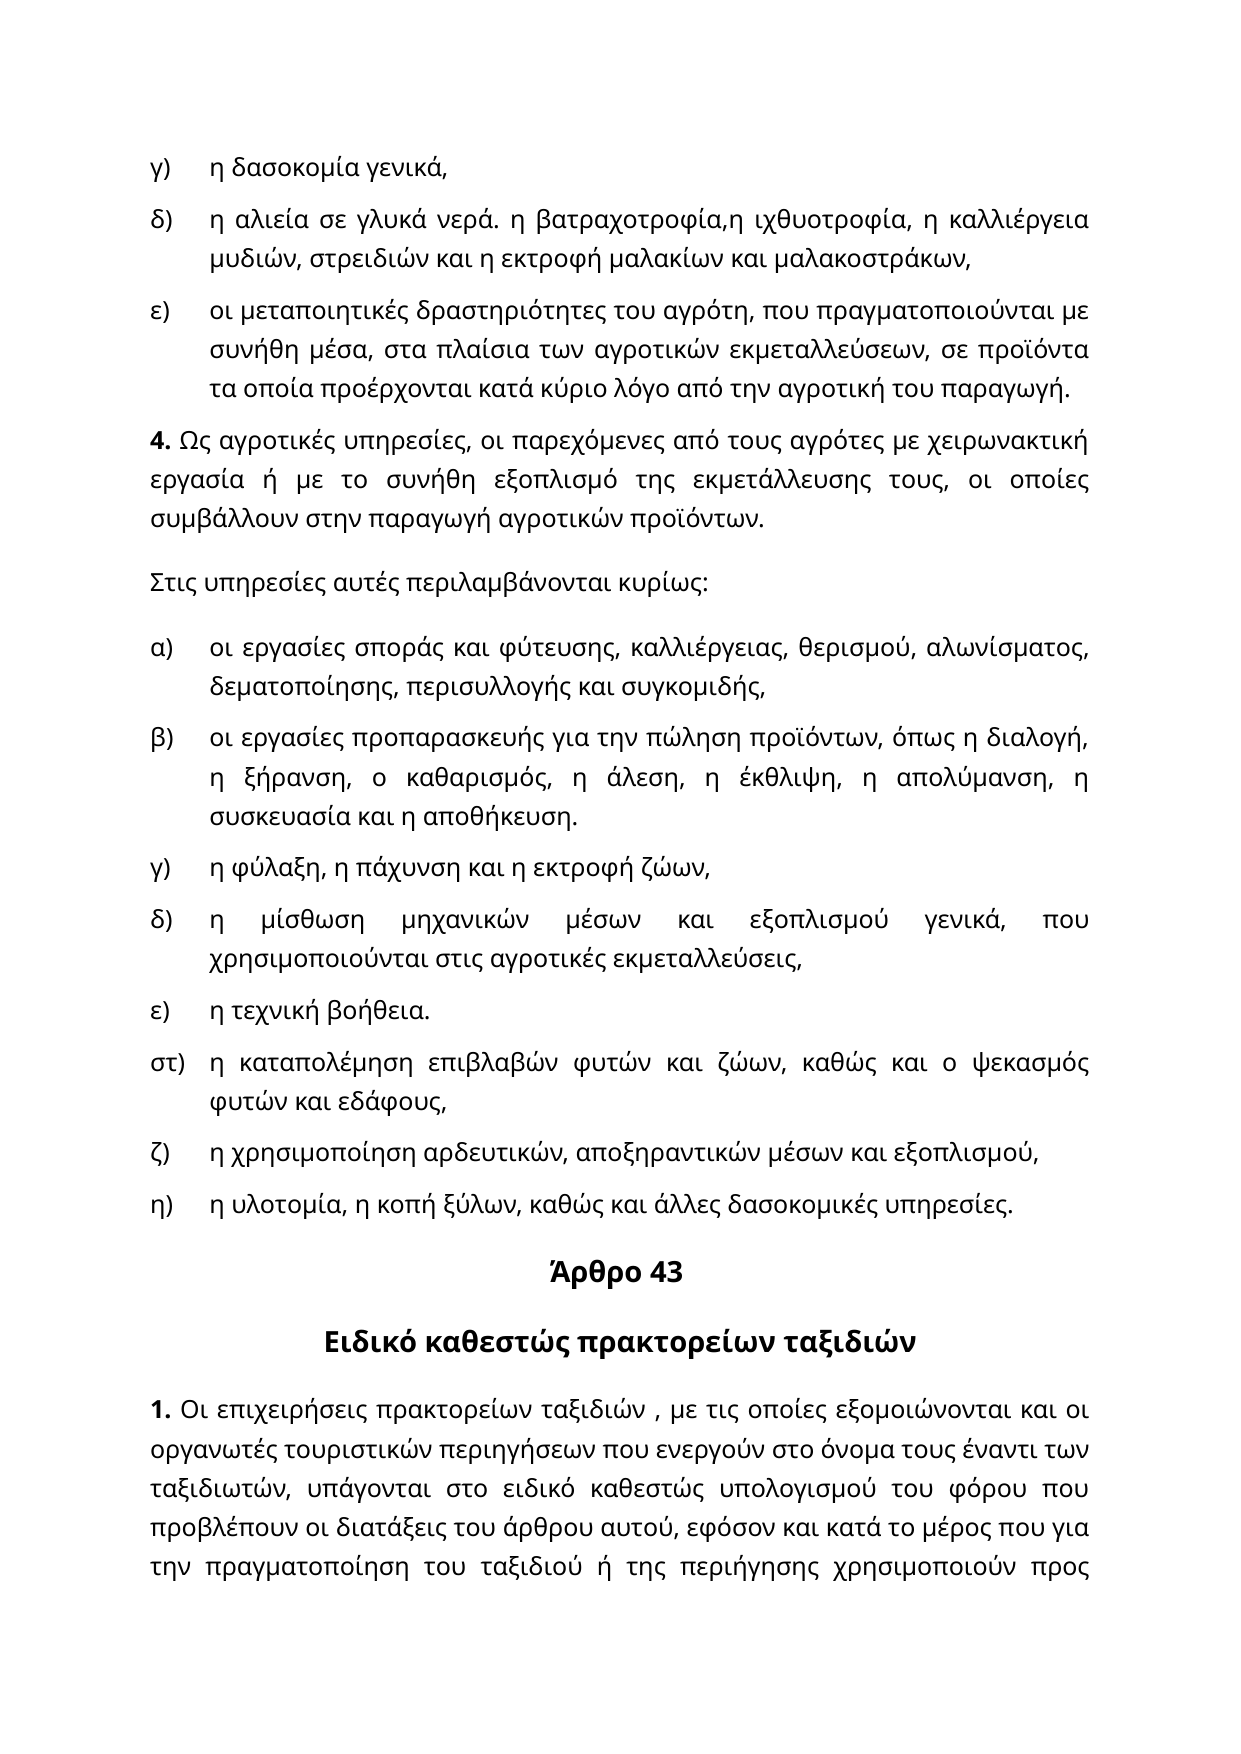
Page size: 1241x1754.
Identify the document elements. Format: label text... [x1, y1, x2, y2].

list στ) η καταπολέμηση επιβλαβών φυτών και ζώων, καθώς και ο ψεκασμός φυτών και εδάφους, [150, 1044, 1090, 1117]
list ε) η τεχνική βοήθεια. [150, 992, 1090, 1027]
text 1. Οι επιχειρήσεις πρακτορείων ταξιδιών , με τις οποίες εξομοιώνονται και οι οργανωτές τουριστικών περιηγήσεων που ενεργούν στο όνομα τους έναντι των ταξιδιωτών, υπάγονται στο ειδικό καθεστώς υπολογισμού του φόρου που προβλέπουν οι διατάξεις του άρθρου αυτού, εφόσον και κατά το μέρος που για την πραγματοποίηση του ταξιδιού ή της περιήγησης χρησιμοποιούν προς [150, 1392, 1090, 1583]
subtitle Ειδικό καθεστώς πρακτορείων ταξιδιών [150, 1321, 1090, 1361]
list ζ) η χρησιμοποίηση αρδευτικών, αποξηραντικών μέσων και εξοπλισμού, [150, 1135, 1090, 1169]
list β) οι εργασίες προπαρασκευής για την πώληση προϊόντων, όπως η διαλογή, η ξήρανση, ο καθαρισμός, η άλεση, η έκθλιψη, η απολύμανση, η συσκευασία και η αποθήκευση. [150, 720, 1090, 832]
subtitle Άρθρο 43 [150, 1251, 1090, 1291]
text Στις υπηρεσίες αυτές περιλαμβάνονται κυρίως: [150, 565, 1090, 599]
list δ) η αλιεία σε γλυκά νερά. η βατραχοτροφία,η ιχθυοτροφία, η καλλιέργεια μυδιών, στρειδιών και η εκτροφή μαλακίων και μαλακοστράκων, [150, 202, 1090, 275]
list ε) οι μεταποιητικές δραστηριότητες του αγρότη, που πραγματοποιούνται με συνήθη μέσα, στα πλαίσια των αγροτικών εκμεταλλεύσεων, σε προϊόντα τα οποία προέρχονται κατά κύριο λόγο από την αγροτική του παραγωγή. [150, 292, 1090, 405]
list γ) η δασοκομία γενικά, [150, 150, 1090, 184]
list δ) η μίσθωση μηχανικών μέσων και εξοπλισμού γενικά, που χρησιμοποιούνται στις αγροτικές εκμεταλλεύσεις, [150, 902, 1090, 975]
list η) η υλοτομία, η κοπή ξύλων, καθώς και άλλες δασοκομικές υπηρεσίες. [150, 1187, 1090, 1221]
text 4. Ως αγροτικές υπηρεσίες, οι παρεχόμενες από τους αγρότες με χειρωνακτική εργασία ή με το συνήθη εξοπλισμό της εκμετάλλευσης τους, οι οποίες συμβάλλουν στην παραγωγή αγροτικών προϊόντων. [150, 422, 1090, 535]
list α) οι εργασίες σποράς και φύτευσης, καλλιέργειας, θερισμού, αλωνίσματος, δεματοποίησης, περισυλλογής και συγκομιδής, [150, 629, 1090, 702]
list γ) η φύλαξη, η πάχυνση και η εκτροφή ζώων, [150, 850, 1090, 884]
